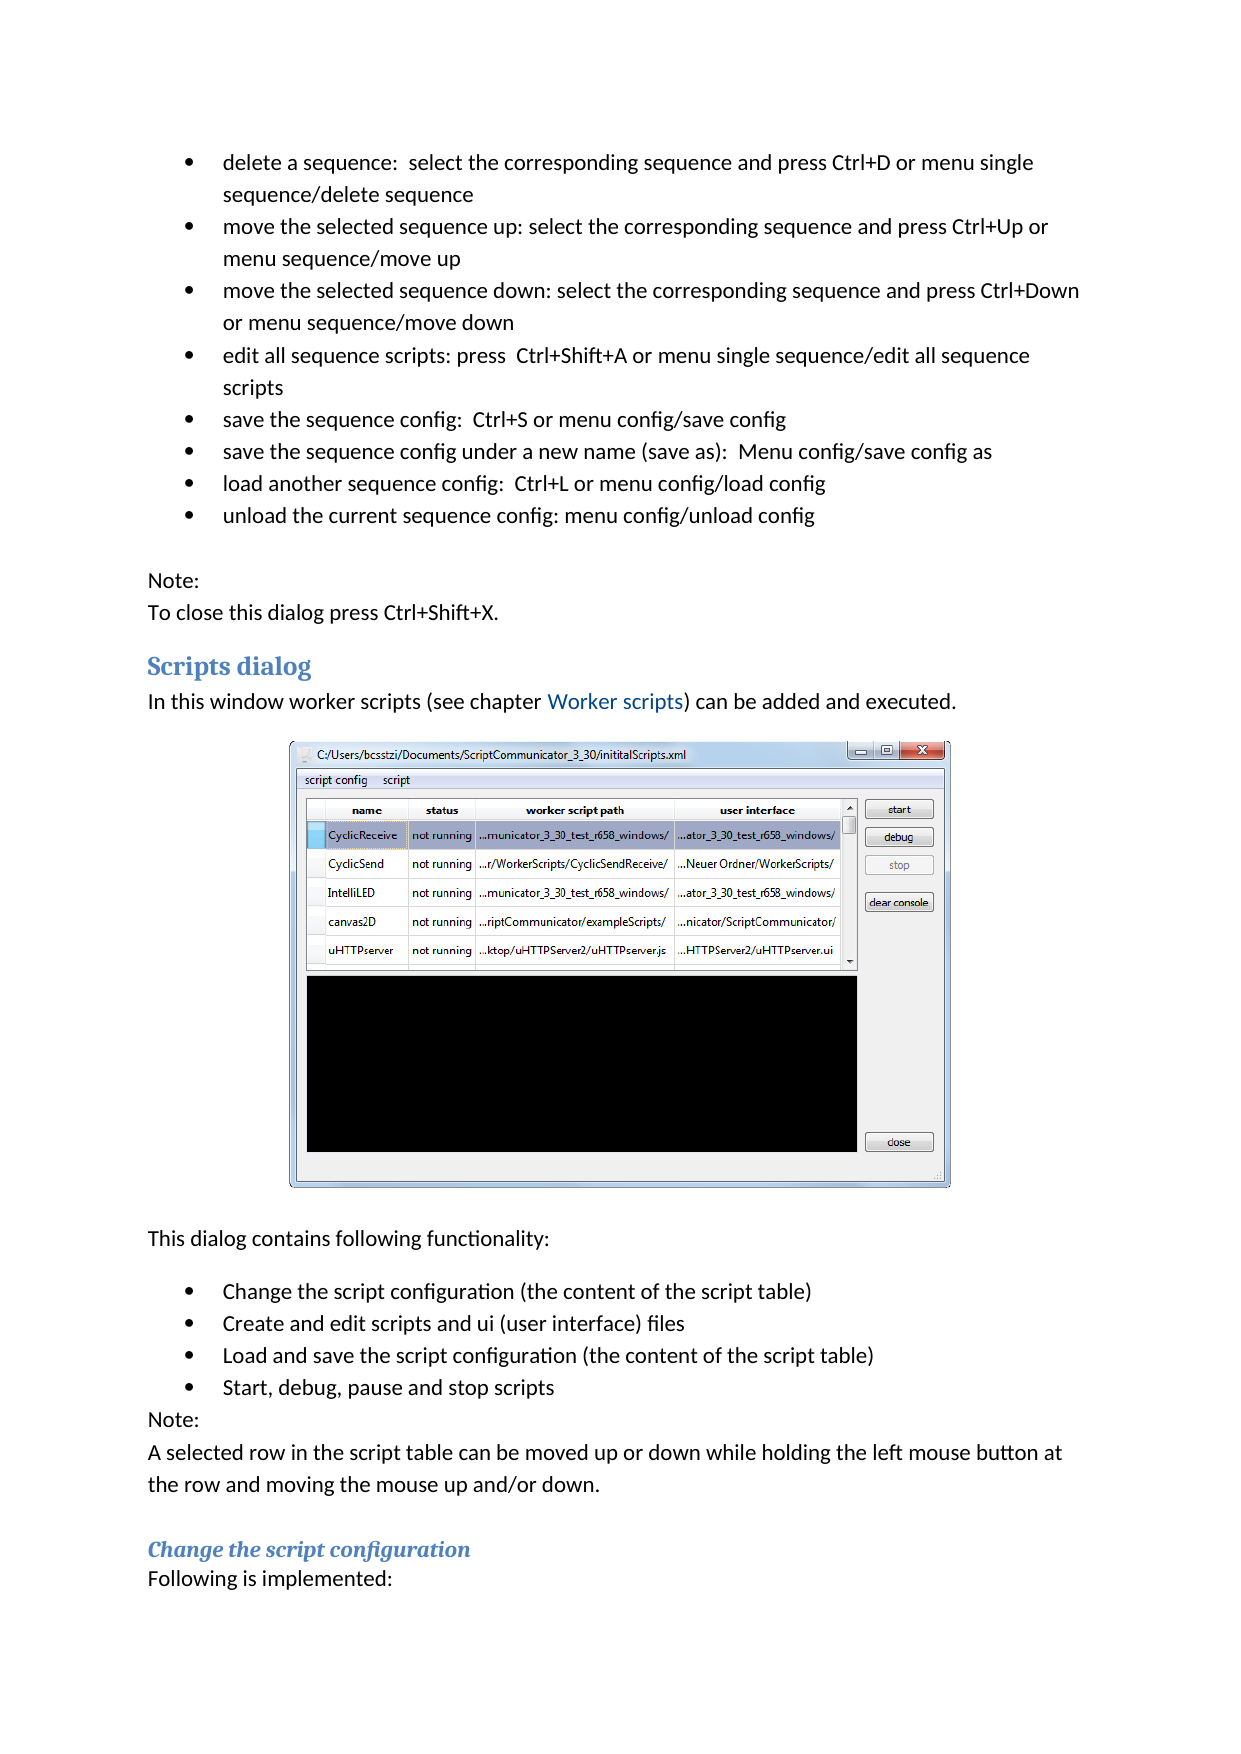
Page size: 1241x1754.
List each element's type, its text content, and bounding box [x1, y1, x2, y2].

list Note: [148, 566, 1093, 594]
list move the selected sequence down: select the corresponding sequence and press Ctrl+Down or menu sequence/move down [185, 276, 1093, 337]
list delete a sequence: select the corresponding sequence and press Ctrl+D or menu single sequence/delete sequence [185, 148, 1093, 208]
list Load and save the script configuration (the content of the script table) [185, 1341, 1093, 1369]
list unload the current sequence config: menu config/unload config [185, 502, 1093, 530]
subtitle Change the script configuration [148, 1537, 1093, 1564]
list Start, debug, pause and stop scripts [185, 1373, 1093, 1401]
text Following is implemented: [148, 1564, 1093, 1592]
text Note: [148, 1406, 1093, 1434]
text This dialog contains following functionality: [148, 1224, 1093, 1252]
list load another sequence config: Ctrl+L or menu config/load config [185, 469, 1093, 497]
list Change the script configuration (the content of the script table) [185, 1277, 1093, 1305]
list In this window worker scripts (see chapter Worker scripts) can be added and executed. [148, 687, 1093, 715]
list save the sequence config: Ctrl+S or menu config/save config [185, 405, 1093, 433]
list To close this dialog press Ctrl+Shift+X. [148, 598, 1093, 626]
picture [289, 741, 951, 1188]
list edit all sequence scripts: press Ctrl+Shift+A or menu single sequence/edit all sequence scripts [185, 341, 1093, 401]
subtitle Scripts dialog [148, 651, 1093, 682]
list move the selected sequence up: select the corresponding sequence and press Ctrl+Up or menu sequence/move up [185, 212, 1093, 272]
list Create and edit scripts and ui (user interface) files [185, 1309, 1093, 1337]
list save the sequence config under a new name (save as): Menu config/save config as [185, 437, 1093, 465]
text A selected row in the script table can be moved up or down while holding the left mouse button at the row and moving the mouse up and/or down. [148, 1438, 1093, 1498]
